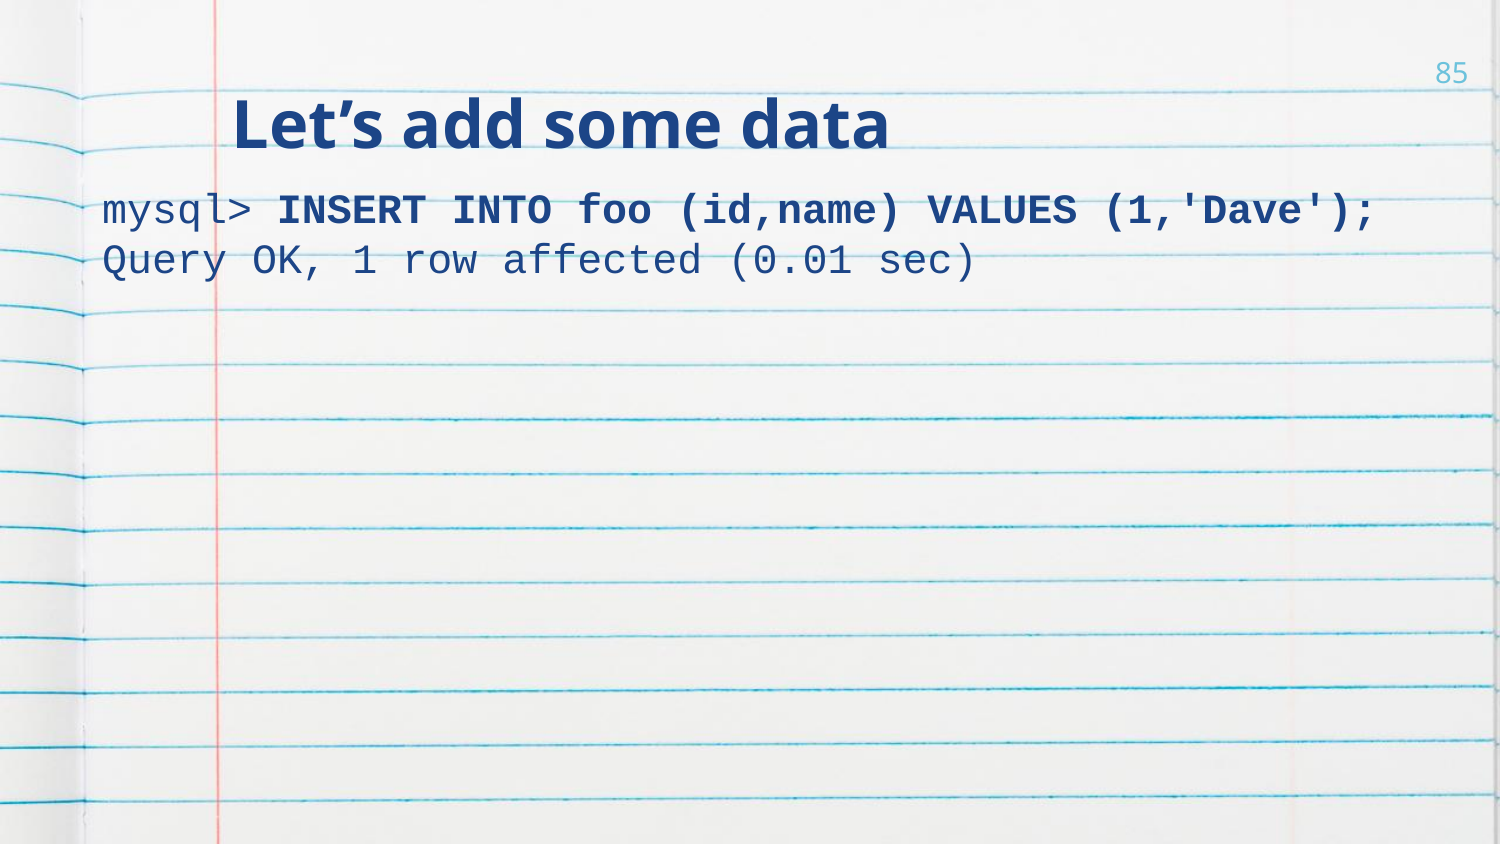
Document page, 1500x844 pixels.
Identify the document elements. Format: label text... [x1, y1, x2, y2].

title Let’s add some data [231, 21, 1425, 162]
picture [0, 0, 1500, 844]
list mysql> INSERT INTO foo (id,name) VALUES (1,'Dave'); Query OK, 1 row affected (0.01 sec) [87, 182, 1425, 748]
slide_number [1378, 41, 1469, 107]
